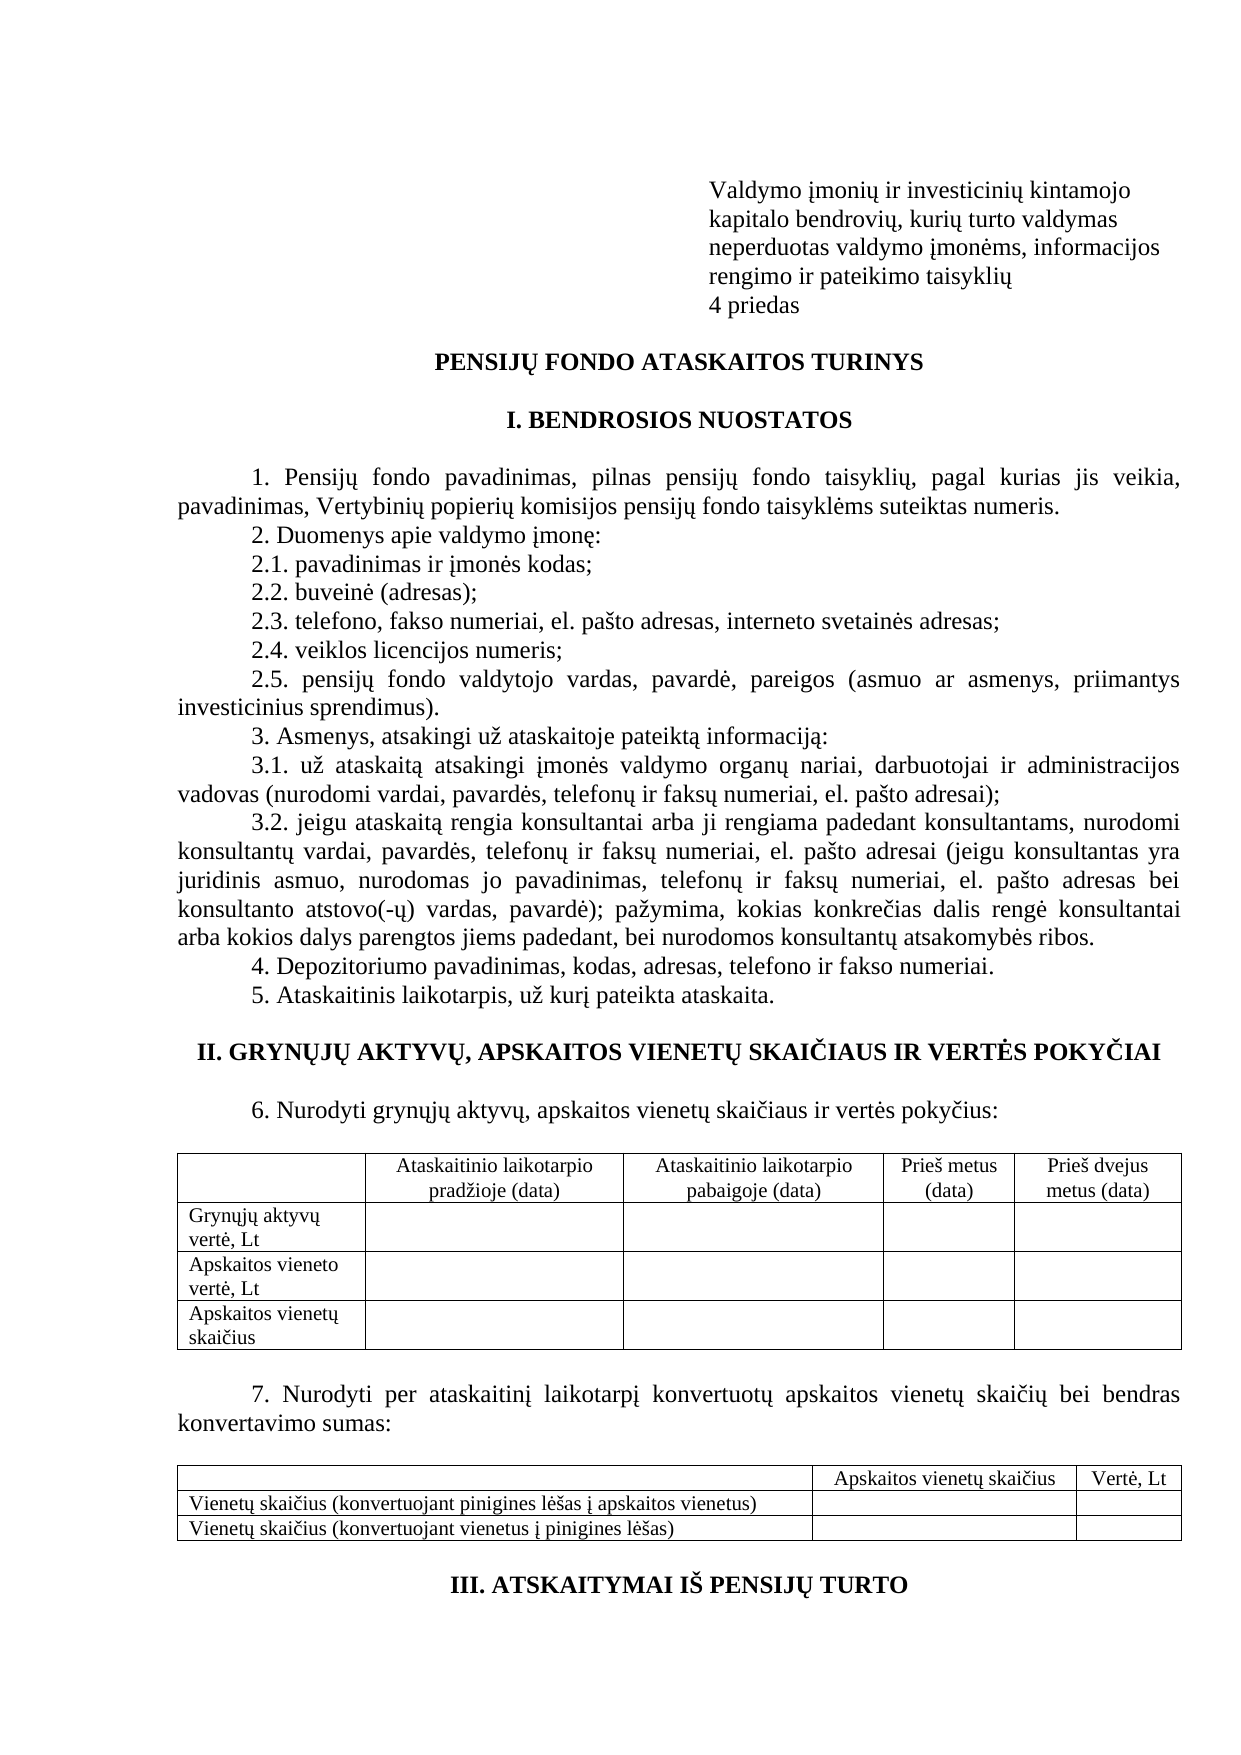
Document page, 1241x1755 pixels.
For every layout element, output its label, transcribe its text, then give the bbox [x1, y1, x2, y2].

text 2.2. buveinė (adresas); [177, 577, 1181, 606]
table_cell Grynųjų aktyvų vertė, Lt [178, 1203, 365, 1251]
table_header [178, 1154, 365, 1202]
table_cell [1015, 1203, 1181, 1251]
text 3.1. už ataskaitą atsakingi įmonės valdymo organų nariai, darbuotojai ir administracijos vadovas (nurodomi vardai, pavardės, telefonų ir faksų numeriai, el. pašto adresai); [177, 750, 1181, 807]
table_cell [366, 1252, 623, 1300]
text 1. Pensijų fondo pavadinimas, pilnas pensijų fondo taisyklių, pagal kurias jis veikia, pavadinimas, Vertybinių popierių komisijos pensijų fondo taisyklėms suteiktas numeris. [177, 462, 1181, 520]
table_header Prieš dvejus metus (data) [1015, 1154, 1181, 1202]
text kapitalo bendrovių, kurių turto valdymas [177, 204, 1181, 232]
table_cell Vienetų skaičius (konvertuojant pinigines lėšas į apskaitos vienetus) [178, 1491, 812, 1515]
table_cell [884, 1203, 1014, 1251]
text I. BENDROSIOS NUOSTATOS [177, 405, 1181, 434]
table_header Prieš metus (data) [884, 1154, 1014, 1202]
table_header Apskaitos vienetų skaičius [813, 1466, 1076, 1490]
table_cell [624, 1301, 883, 1349]
text 4 priedas [177, 290, 1181, 319]
table_cell Apskaitos vienetų skaičius [178, 1301, 365, 1349]
table_cell [366, 1301, 623, 1349]
text rengimo ir pateikimo taisyklių [177, 261, 1181, 290]
table_cell [1015, 1301, 1181, 1349]
table_cell [624, 1252, 883, 1300]
text 4. Depozitoriumo pavadinimas, kodas, adresas, telefono ir fakso numeriai. [177, 951, 1181, 980]
table_cell [1077, 1516, 1181, 1540]
table_cell [884, 1301, 1014, 1349]
table_cell Apskaitos vieneto vertė, Lt [178, 1252, 365, 1300]
text 2.4. veiklos licencijos numeris; [177, 635, 1181, 664]
table_cell Vienetų skaičius (konvertuojant vienetus į pinigines lėšas) [178, 1516, 812, 1540]
table_cell [366, 1203, 623, 1251]
text 7. Nurodyti per ataskaitinį laikotarpį konvertuotų apskaitos vienetų skaičių bei bendras konvertavimo sumas: [177, 1379, 1181, 1436]
text 2.5. pensijų fondo valdytojo vardas, pavardė, pareigos (asmuo ar asmenys, priimantys investicinius sprendimus). [177, 664, 1181, 721]
table_cell [813, 1491, 1076, 1515]
text 5. Ataskaitinis laikotarpis, už kurį pateikta ataskaita. [177, 980, 1181, 1009]
table_header [178, 1466, 812, 1490]
text 3. Asmenys, atsakingi už ataskaitoje pateiktą informaciją: [177, 721, 1181, 750]
table_header Vertė, Lt [1077, 1466, 1181, 1490]
table_cell [1077, 1491, 1181, 1515]
table_cell [624, 1203, 883, 1251]
text 3.2. jeigu ataskaitą rengia konsultantai arba ji rengiama padedant konsultantams, nurodomi konsultantų vardai, pavardės, telefonų ir faksų numeriai, el. pašto adresai (jeigu konsultantas yra juridinis asmuo, nurodomas jo pavadinimas, telefonų ir faksų numeriai, el. pašto adresas bei konsultanto atstovo(-ų) vardas, pavardė); pažymima, kokias konkrečias dalis rengė konsultantai arba kokios dalys parengtos jiems padedant, bei nurodomos konsultantų atsakomybės ribos. [177, 807, 1181, 951]
table_header Ataskaitinio laikotarpio pradžioje (data) [366, 1154, 623, 1202]
table_header Ataskaitinio laikotarpio pabaigoje (data) [624, 1154, 883, 1202]
text 2.1. pavadinimas ir įmonės kodas; [177, 549, 1181, 577]
text 2. Duomenys apie valdymo įmonę: [177, 520, 1181, 549]
text neperduotas valdymo įmonėms, informacijos [177, 232, 1181, 261]
table_cell [884, 1252, 1014, 1300]
text PENSIJŲ FONDO ATASKAITOS TURINYS [177, 347, 1181, 376]
text III. ATSKAITYMAI IŠ PENSIJŲ TURTO [177, 1570, 1181, 1599]
text II. GRYNŲJŲ AKTYVŲ, APSKAITOS VIENETŲ SKAIČIAUS IR VERTĖS POKYČIAI [177, 1037, 1181, 1066]
text 6. Nurodyti grynųjų aktyvų, apskaitos vienetų skaičiaus ir vertės pokyčius: [177, 1095, 1181, 1124]
table_cell [1015, 1252, 1181, 1300]
text Valdymo įmonių ir investicinių kintamojo [177, 175, 1181, 204]
table_cell [813, 1516, 1076, 1540]
text 2.3. telefono, fakso numeriai, el. pašto adresas, interneto svetainės adresas; [177, 606, 1181, 635]
